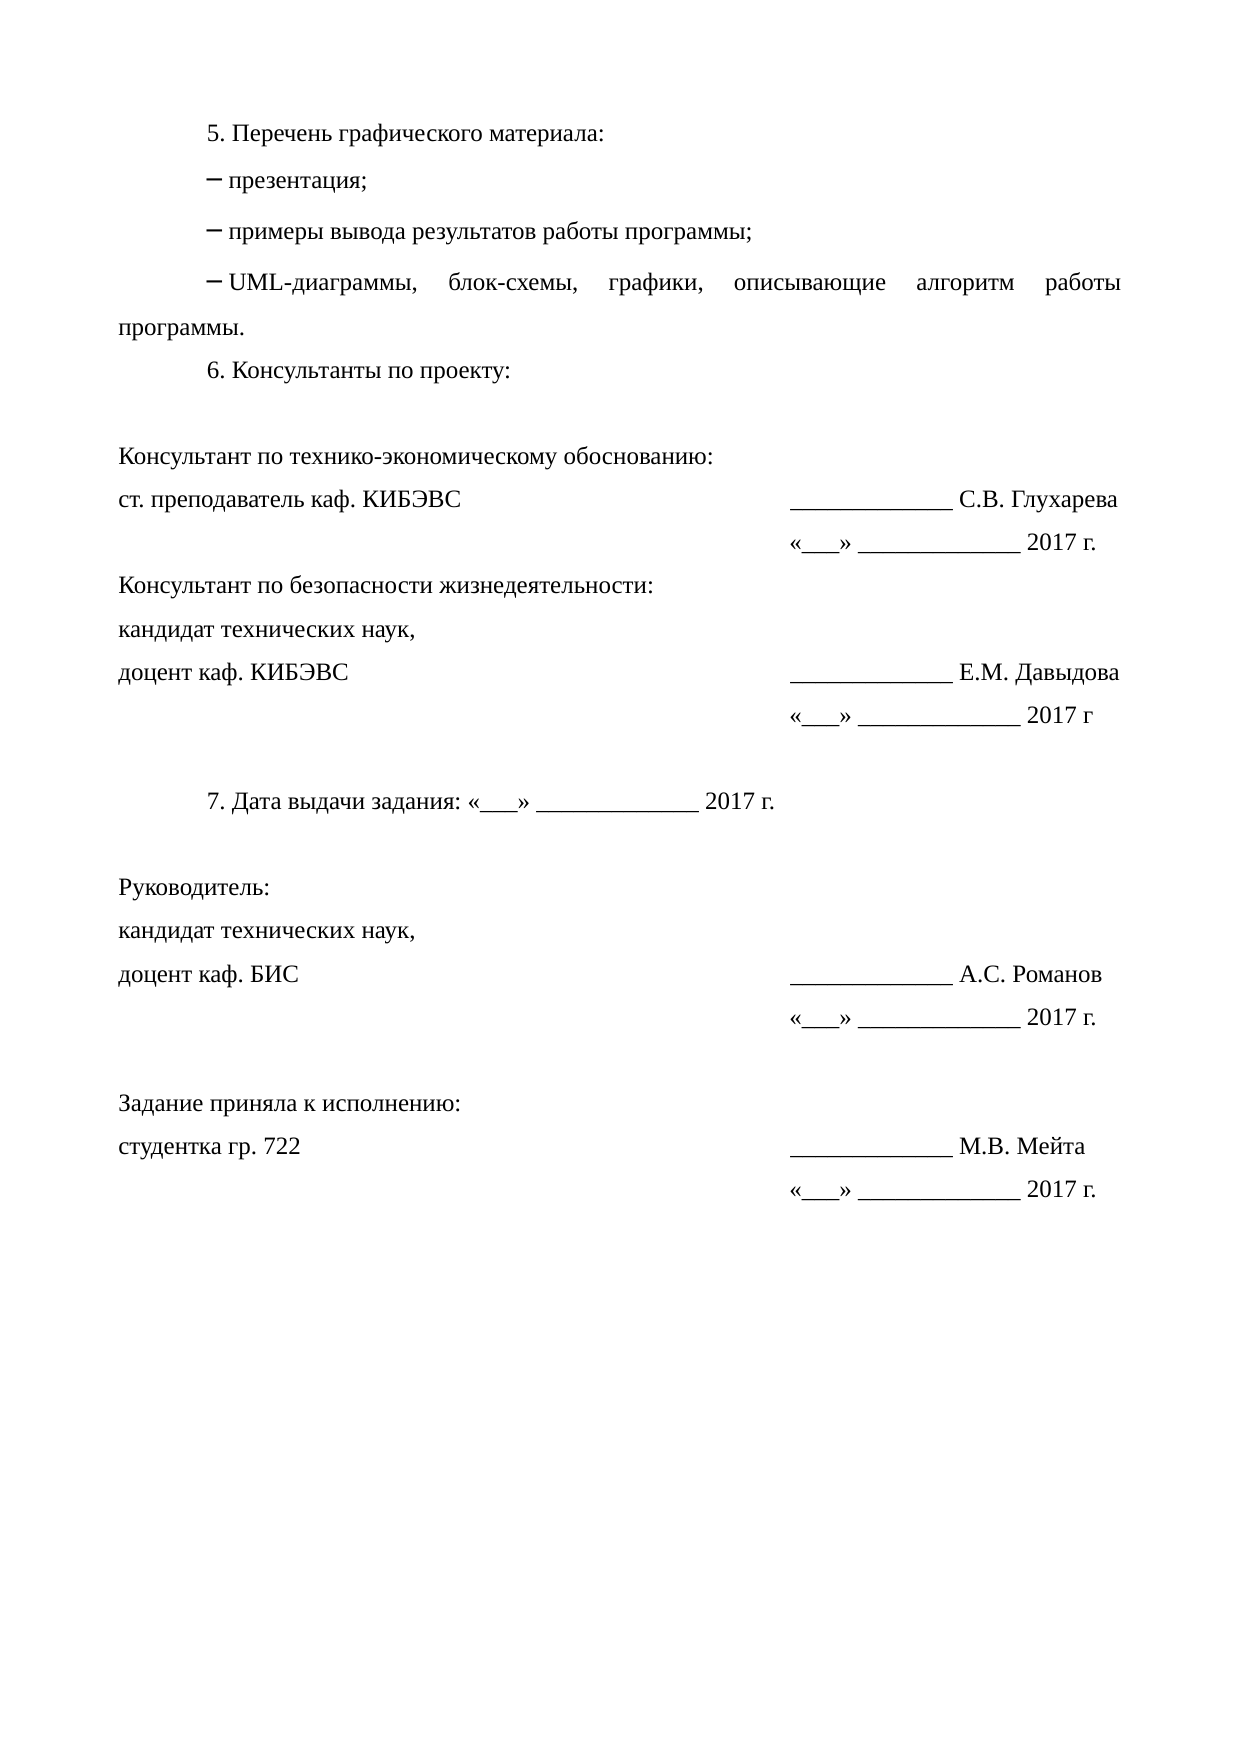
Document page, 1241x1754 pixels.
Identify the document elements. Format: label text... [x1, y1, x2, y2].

text студентка гр. 722 _____________ М.В. Мейта [118, 1131, 1122, 1160]
text доцент каф. БИС _____________ А.С. Романов [118, 959, 1122, 987]
text 6. Консультанты по проекту: [118, 355, 1122, 384]
text доцент каф. КИБЭВС _____________ Е.М. Давыдова [118, 657, 1122, 686]
text кандидат технических наук, [118, 614, 1122, 642]
text «___» _____________ 2017 г. [118, 527, 1122, 556]
text Руководитель: [118, 872, 1122, 901]
text «___» _____________ 2017 г. [118, 1174, 1122, 1203]
text Консультант по технико-экономическому обоснованию: [118, 441, 1122, 470]
text ст. преподаватель каф. КИБЭВС _____________ С.В. Глухарева [118, 484, 1122, 513]
list UML-диаграммы, блок-схемы, графики, описывающие алгоритм работы программы. [118, 263, 1122, 341]
text кандидат технических наук, [118, 916, 1122, 944]
list презентация; [118, 161, 1122, 195]
text 5. Перечень графического материала: [118, 118, 1122, 147]
text Консультант по безопасности жизнедеятельности: [118, 571, 1122, 599]
text «___» _____________ 2017 г. [118, 1002, 1122, 1031]
text 7. Дата выдачи задания: «___» _____________ 2017 г. [118, 786, 1122, 815]
text «___» _____________ 2017 г [118, 700, 1122, 729]
text Задание приняла к исполнению: [118, 1088, 1122, 1117]
list примеры вывода результатов работы программы; [118, 212, 1122, 246]
